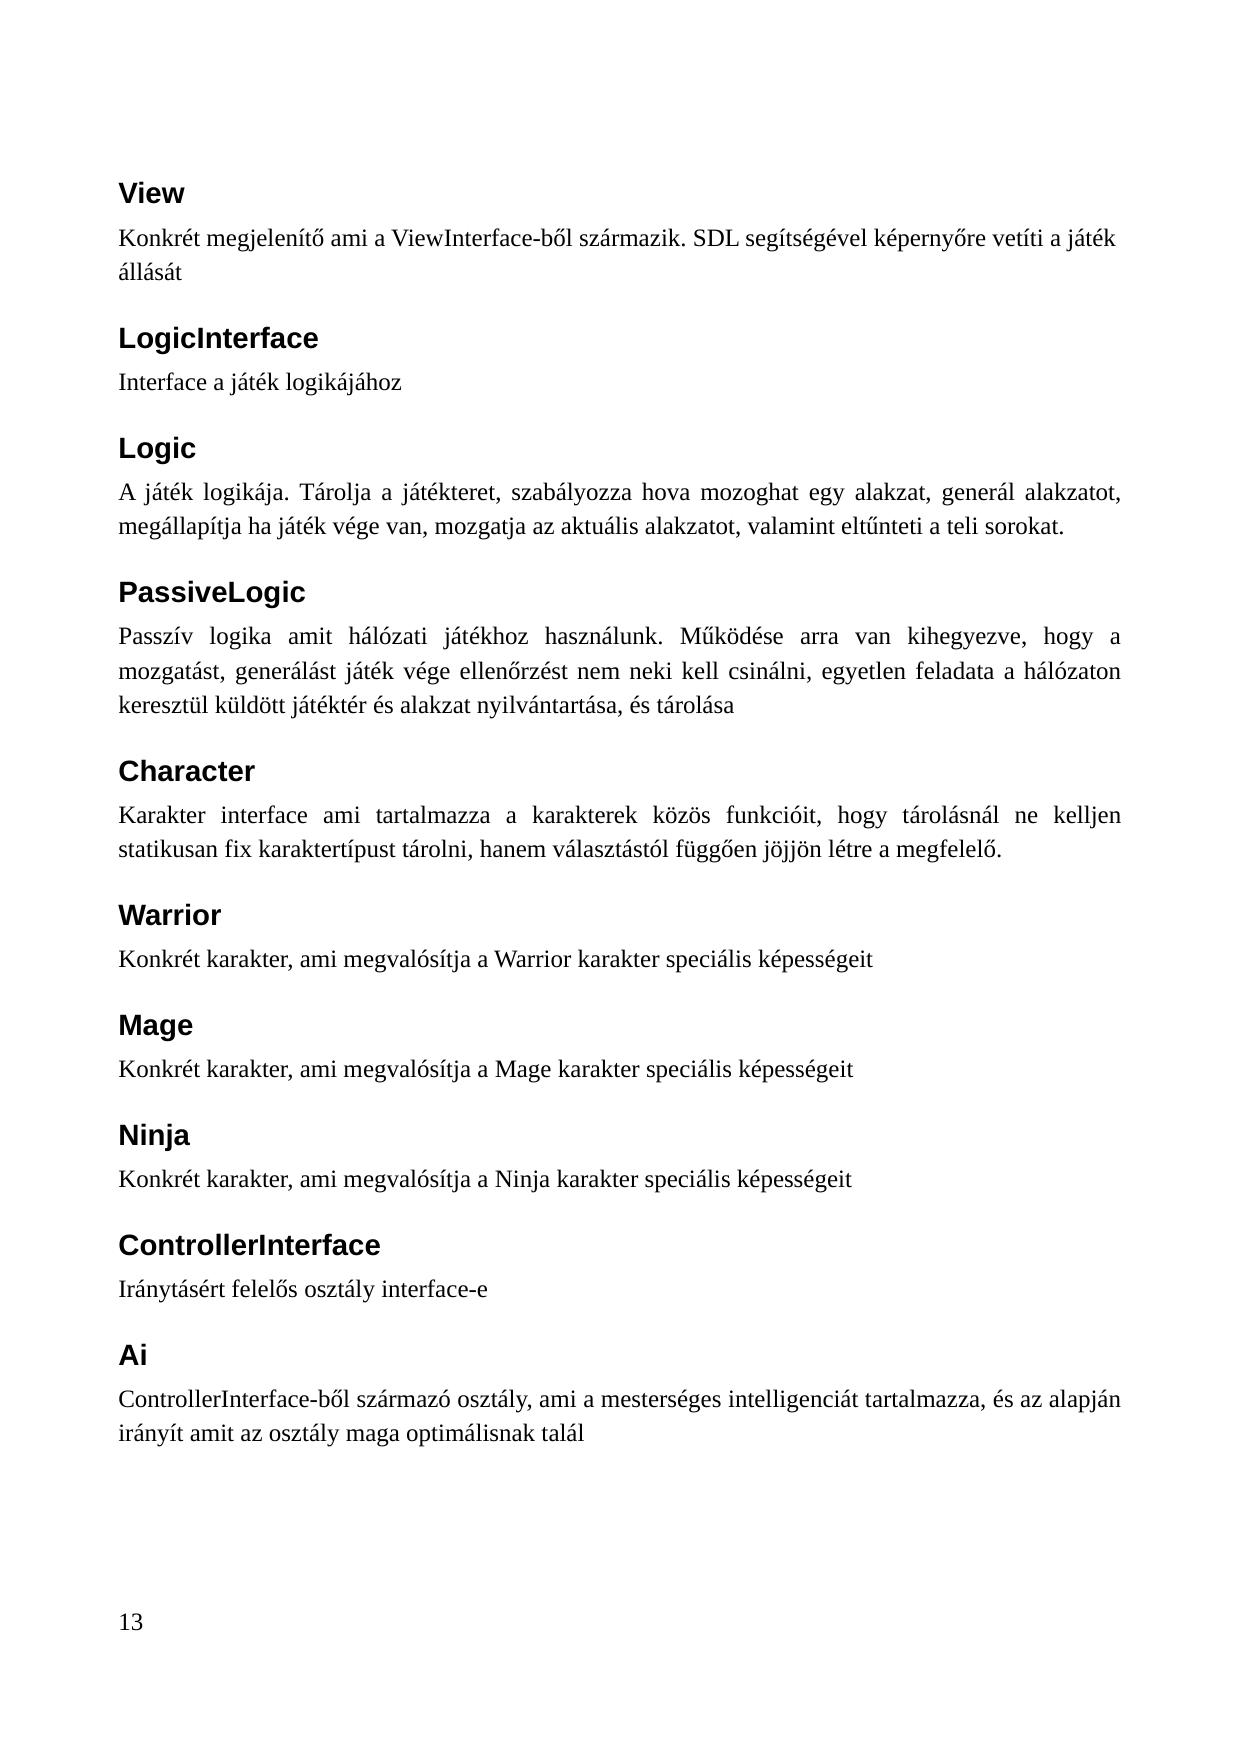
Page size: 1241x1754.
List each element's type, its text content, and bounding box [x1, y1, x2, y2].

text Passzív logika amit hálózati játékhoz használunk. Működése arra van kihegyezve, hogy a mozgatást, generálást játék vége ellenőrzést nem neki kell csinálni, egyetlen feladata a hálózaton keresztül küldött játéktér és alakzat nyilvántartása, és tárolása [118, 621, 1122, 719]
text Interface a játék logikájához [118, 367, 1122, 396]
text Konkrét karakter, ami megvalósítja a Mage karakter speciális képességeit [118, 1054, 1122, 1083]
subtitle Ai [118, 1338, 1122, 1372]
text ControllerInterface-ből származó osztály, ami a mesterséges intelligenciát tartalmazza, és az alapján irányít amit az osztály maga optimálisnak talál [118, 1384, 1122, 1447]
subtitle Ninja [118, 1118, 1122, 1152]
text Konkrét megjelenítő ami a ViewInterface-ből származik. SDL segítségével képernyőre vetíti a játék állását [118, 223, 1122, 286]
subtitle LogicInterface [118, 321, 1122, 354]
text Karakter interface ami tartalmazza a karakterek közös funkcióit, hogy tárolásnál ne kelljen statikusan fix karaktertípust tárolni, hanem választástól függően jöjjön létre a megfelelő. [118, 800, 1122, 863]
subtitle ControllerInterface [118, 1228, 1122, 1262]
subtitle View [118, 176, 1122, 210]
subtitle Warrior [118, 898, 1122, 932]
text Konkrét karakter, ami megvalósítja a Warrior karakter speciális képességeit [118, 944, 1122, 973]
subtitle Logic [118, 431, 1122, 464]
subtitle Mage [118, 1008, 1122, 1042]
text Iránytásért felelős osztály interface-e [118, 1274, 1122, 1303]
subtitle Character [118, 754, 1122, 788]
text Konkrét karakter, ami megvalósítja a Ninja karakter speciális képességeit [118, 1164, 1122, 1193]
subtitle PassiveLogic [118, 575, 1122, 609]
text A játék logikája. Tárolja a játékteret, szabályozza hova mozoghat egy alakzat, generál alakzatot, megállapítja ha játék vége van, mozgatja az aktuális alakzatot, valamint eltűnteti a teli sorokat. [118, 477, 1122, 540]
